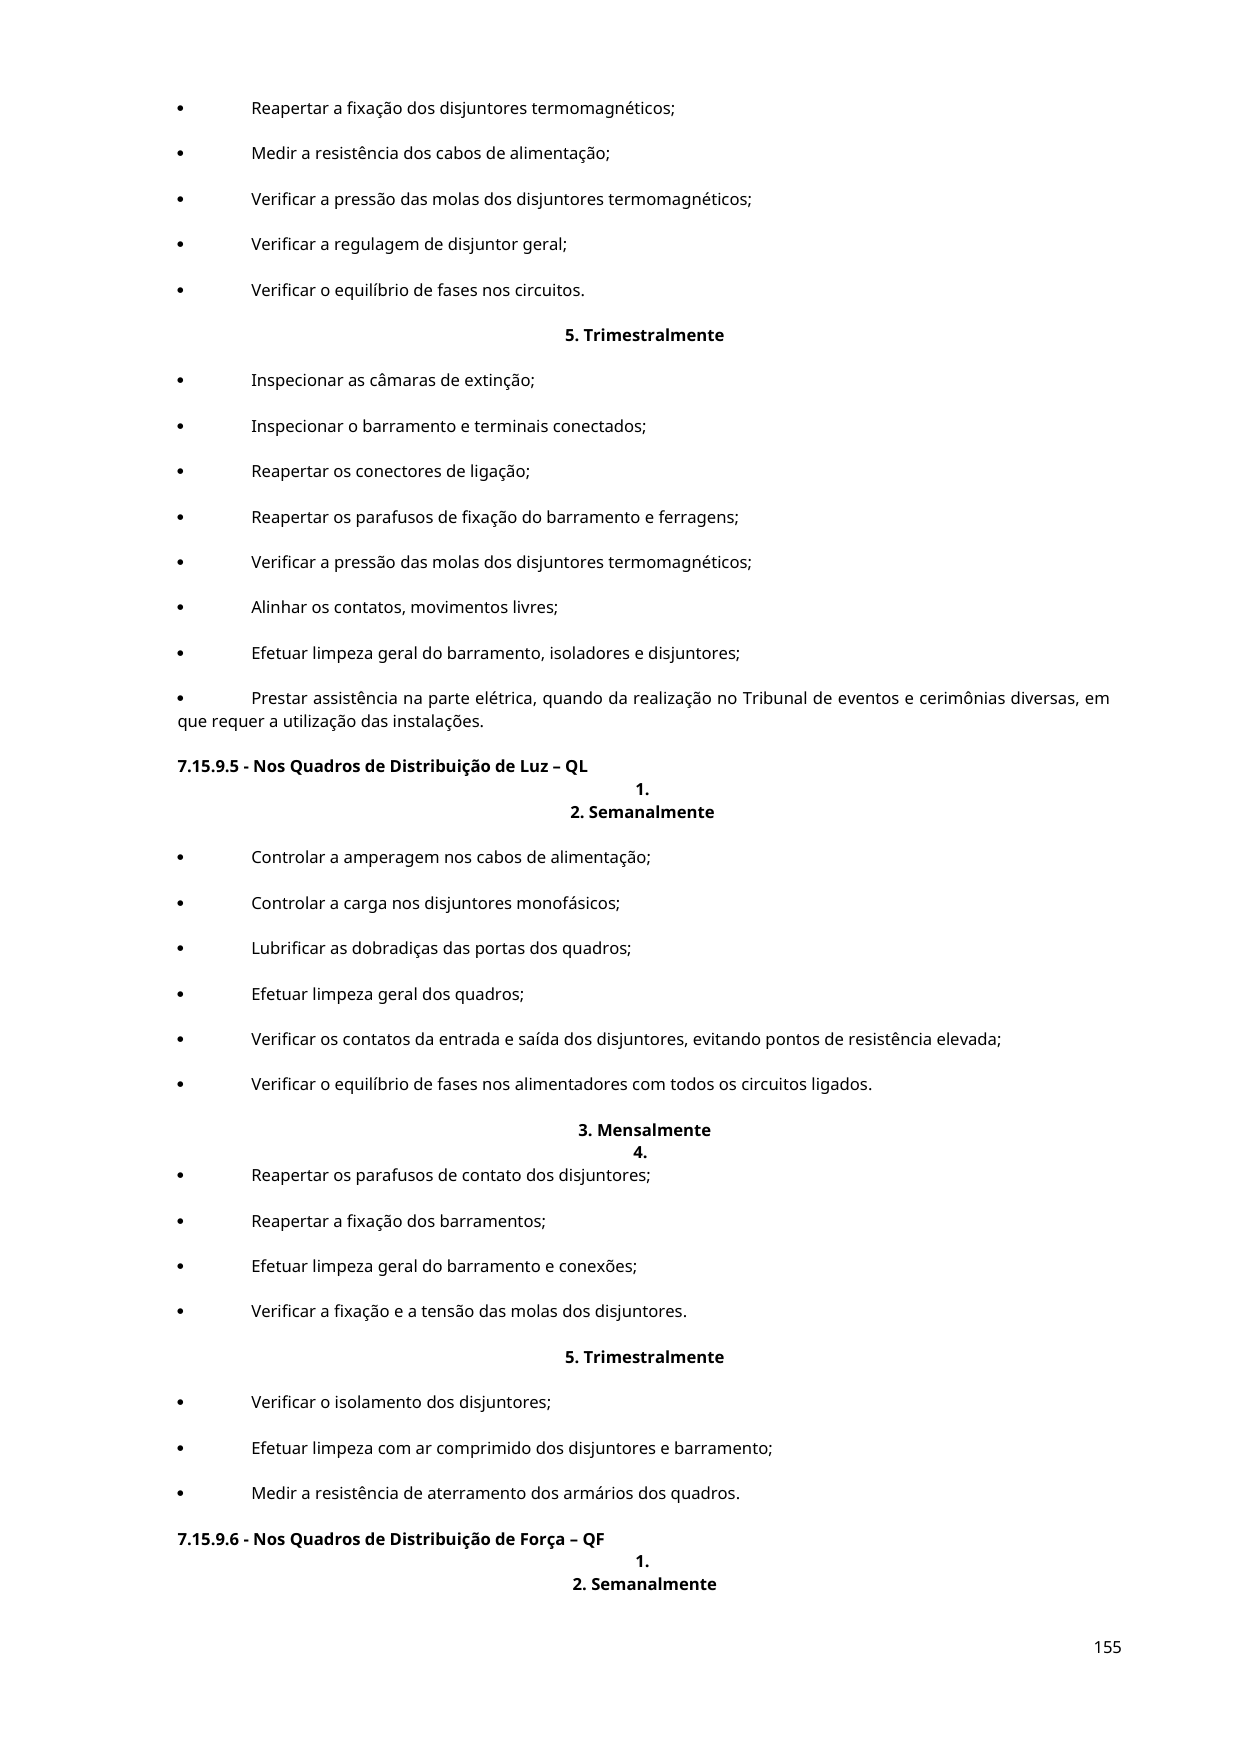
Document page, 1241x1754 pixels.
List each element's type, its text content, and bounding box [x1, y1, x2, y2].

list Inspecionar as câmaras de extinção; [177, 369, 1112, 392]
list Medir a resistência de aterramento dos armários dos quadros. [177, 1482, 1112, 1504]
list Medir a resistência dos cabos de alimentação; [177, 142, 1112, 165]
subtitle Trimestralmente [177, 324, 1112, 346]
list Prestar assistência na parte elétrica, quando da realização no Tribunal de eventos e cerimônias diversas, em que requer a utilização das instalações. [177, 687, 1112, 732]
subtitle Semanalmente [177, 801, 1112, 823]
subtitle 7.15.9.5 - Nos Quadros de Distribuição de Luz – QL [177, 755, 1112, 778]
subtitle Mensalmente [177, 1118, 1112, 1141]
list Verificar a pressão das molas dos disjuntores termomagnéticos; [177, 551, 1112, 573]
list Efetuar limpeza geral do barramento e conexões; [177, 1255, 1112, 1277]
list Reapertar a fixação dos disjuntores termomagnéticos; [177, 97, 1112, 119]
list Verificar a regulagem de disjuntor geral; [177, 233, 1112, 256]
list Verificar o equilíbrio de fases nos circuitos. [177, 278, 1112, 301]
list Verificar o equilíbrio de fases nos alimentadores com todos os circuitos ligados. [177, 1073, 1112, 1096]
list Efetuar limpeza geral do barramento, isoladores e disjuntores; [177, 642, 1112, 664]
list Verificar a pressão das molas dos disjuntores termomagnéticos; [177, 187, 1112, 210]
list Reapertar os parafusos de fixação do barramento e ferragens; [177, 505, 1112, 528]
list Verificar os contatos da entrada e saída dos disjuntores, evitando pontos de resistência elevada; [177, 1028, 1112, 1050]
list Reapertar os conectores de ligação; [177, 460, 1112, 483]
list Efetuar limpeza com ar comprimido dos disjuntores e barramento; [177, 1436, 1112, 1459]
list Efetuar limpeza geral dos quadros; [177, 982, 1112, 1005]
list Reapertar a fixação dos barramentos; [177, 1209, 1112, 1232]
subtitle 7.15.9.6 - Nos Quadros de Distribuição de Força – QF [177, 1527, 1112, 1550]
list Alinhar os contatos, movimentos livres; [177, 596, 1112, 619]
subtitle Semanalmente [177, 1573, 1112, 1595]
list Verificar o isolamento dos disjuntores; [177, 1391, 1112, 1414]
list Lubrificar as dobradiças das portas dos quadros; [177, 937, 1112, 959]
list Reapertar os parafusos de contato dos disjuntores; [177, 1164, 1112, 1187]
list Verificar a fixação e a tensão das molas dos disjuntores. [177, 1300, 1112, 1323]
subtitle Trimestralmente [177, 1346, 1112, 1368]
list Controlar a amperagem nos cabos de alimentação; [177, 846, 1112, 869]
list Controlar a carga nos disjuntores monofásicos; [177, 891, 1112, 914]
list Inspecionar o barramento e terminais conectados; [177, 414, 1112, 437]
